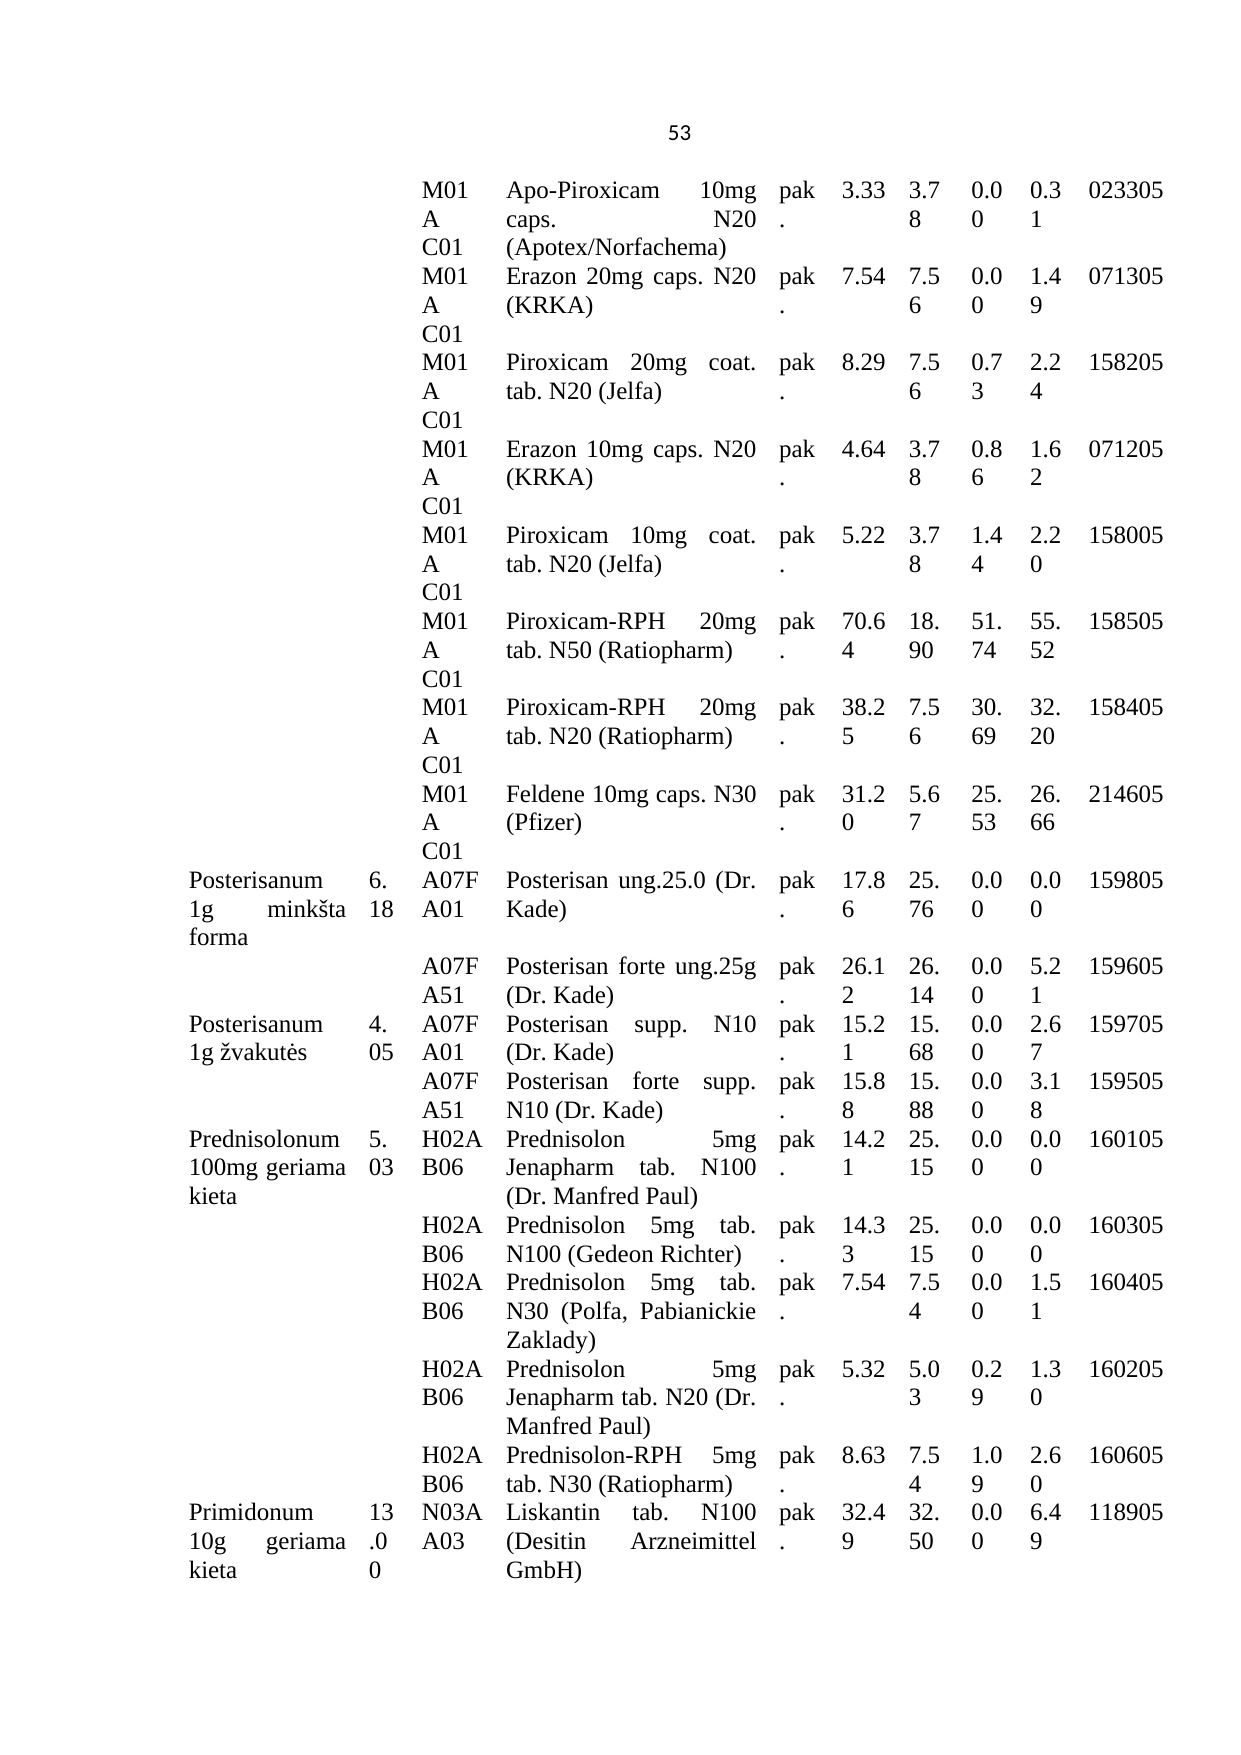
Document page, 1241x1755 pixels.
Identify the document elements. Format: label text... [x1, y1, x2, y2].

table_cell [357, 1066, 410, 1124]
table_cell Piroxicam-RPH 20mg tab. N50 (Ratiopharm) [495, 606, 768, 692]
table_cell 32.20 [1019, 693, 1077, 779]
table_cell M01A C01 [410, 348, 494, 434]
table_cell pak. [768, 951, 830, 1009]
table_cell H02A B06 [410, 1210, 494, 1267]
table_cell A07F A51 [410, 951, 494, 1009]
table_cell [357, 1440, 410, 1497]
table_cell 0.00 [960, 175, 1018, 261]
table_cell 26.12 [830, 951, 897, 1009]
table_cell [177, 693, 357, 779]
table_cell 0.73 [960, 348, 1018, 434]
table_cell 160605 [1077, 1440, 1181, 1497]
table_cell 3.78 [897, 175, 960, 261]
table_cell pak. [768, 693, 830, 779]
table_cell 25.53 [960, 779, 1018, 865]
table_cell [357, 348, 410, 434]
table_cell 6.49 [1019, 1498, 1077, 1584]
table_cell 159805 [1077, 865, 1181, 951]
table_cell 158005 [1077, 520, 1181, 606]
table_cell [357, 175, 410, 261]
table_cell 1.51 [1019, 1268, 1077, 1354]
table_cell [177, 1210, 357, 1267]
table_cell A07F A01 [410, 865, 494, 951]
table_cell H02A B06 [410, 1440, 494, 1497]
table_cell 7.54 [830, 261, 897, 347]
table_cell 15.21 [830, 1009, 897, 1066]
table_cell 15.88 [897, 1066, 960, 1124]
table_cell [177, 951, 357, 1009]
table_cell [177, 520, 357, 606]
table_cell [357, 1354, 410, 1440]
table_cell M01A C01 [410, 434, 494, 520]
table_cell 1.49 [1019, 261, 1077, 347]
table_cell 18.90 [897, 606, 960, 692]
table_cell M01A C01 [410, 175, 494, 261]
table_cell Piroxicam 10mg coat. tab. N20 (Jelfa) [495, 520, 768, 606]
table_cell M01A C01 [410, 693, 494, 779]
table_cell pak. [768, 1009, 830, 1066]
table_cell 0.00 [1019, 1124, 1077, 1210]
table_cell 7.54 [897, 1440, 960, 1497]
table_cell 3.78 [897, 520, 960, 606]
table_cell Prednisolon 5mg Jenapharm tab. N20 (Dr. Manfred Paul) [495, 1354, 768, 1440]
table_cell 023305 [1077, 175, 1181, 261]
table_cell 158405 [1077, 693, 1181, 779]
table_cell [357, 434, 410, 520]
table_cell 5.32 [830, 1354, 897, 1440]
table_cell M01A C01 [410, 779, 494, 865]
table_cell Posterisan forte ung.25g (Dr. Kade) [495, 951, 768, 1009]
table_cell 2.67 [1019, 1009, 1077, 1066]
table_cell 32.49 [830, 1498, 897, 1584]
table_cell [177, 1354, 357, 1440]
table_cell [177, 1066, 357, 1124]
table_cell 160205 [1077, 1354, 1181, 1440]
table_cell pak. [768, 1354, 830, 1440]
table_cell 0.31 [1019, 175, 1077, 261]
table_cell pak. [768, 175, 830, 261]
table_cell M01A C01 [410, 606, 494, 692]
table_cell 5.67 [897, 779, 960, 865]
table_cell 6.18 [357, 865, 410, 951]
table_cell 118905 [1077, 1498, 1181, 1584]
table_cell 1.09 [960, 1440, 1018, 1497]
table_cell Posterisanum 1g žvakutės [177, 1009, 357, 1066]
table_cell 1.44 [960, 520, 1018, 606]
table_cell pak. [768, 1440, 830, 1497]
table_cell pak. [768, 1210, 830, 1267]
table_cell 3.78 [897, 434, 960, 520]
table_cell 25.15 [897, 1210, 960, 1267]
table_cell pak. [768, 1498, 830, 1584]
table_cell [357, 779, 410, 865]
table_cell 32.50 [897, 1498, 960, 1584]
table_cell Apo-Piroxicam 10mg caps. N20 (Apotex/Norfachema) [495, 175, 768, 261]
table_cell A07F A51 [410, 1066, 494, 1124]
table_cell H02A B06 [410, 1124, 494, 1210]
table_cell 071305 [1077, 261, 1181, 347]
table_cell 0.00 [960, 951, 1018, 1009]
table_cell [177, 779, 357, 865]
table_cell pak. [768, 779, 830, 865]
table_cell 70.64 [830, 606, 897, 692]
table_cell pak. [768, 520, 830, 606]
table_cell 2.24 [1019, 348, 1077, 434]
table_cell 159605 [1077, 951, 1181, 1009]
table_cell 25.15 [897, 1124, 960, 1210]
table_cell 159505 [1077, 1066, 1181, 1124]
table_cell [357, 1210, 410, 1267]
table_cell 0.00 [1019, 865, 1077, 951]
table_cell 5.21 [1019, 951, 1077, 1009]
table_cell Feldene 10mg caps. N30 (Pfizer) [495, 779, 768, 865]
table_cell M01A C01 [410, 261, 494, 347]
table_cell 160305 [1077, 1210, 1181, 1267]
table_cell 0.00 [1019, 1210, 1077, 1267]
table_cell 2.60 [1019, 1440, 1077, 1497]
table_cell N03A A03 [410, 1498, 494, 1584]
table_cell 3.33 [830, 175, 897, 261]
table_cell 8.63 [830, 1440, 897, 1497]
table_cell pak. [768, 261, 830, 347]
table_cell 31.20 [830, 779, 897, 865]
table_cell Prednisolon 5mg tab. N100 (Gedeon Richter) [495, 1210, 768, 1267]
table_cell 5.03 [897, 1354, 960, 1440]
table_cell pak. [768, 1066, 830, 1124]
table_cell Prednisolonum 100mg geriama kieta [177, 1124, 357, 1210]
table_cell [177, 175, 357, 261]
table_cell 7.54 [897, 1268, 960, 1354]
table_cell 4.64 [830, 434, 897, 520]
table_cell A07F A01 [410, 1009, 494, 1066]
table_cell 7.56 [897, 348, 960, 434]
table_cell [357, 1268, 410, 1354]
table_cell 15.88 [830, 1066, 897, 1124]
table_cell 15.68 [897, 1009, 960, 1066]
table_cell 25.76 [897, 865, 960, 951]
table_cell [357, 520, 410, 606]
table_cell [177, 1268, 357, 1354]
table_cell H02A B06 [410, 1354, 494, 1440]
table_cell H02A B06 [410, 1268, 494, 1354]
table_cell 3.18 [1019, 1066, 1077, 1124]
table_cell [357, 606, 410, 692]
table_cell [177, 606, 357, 692]
table_cell 160105 [1077, 1124, 1181, 1210]
table_cell 14.33 [830, 1210, 897, 1267]
table_cell 55.52 [1019, 606, 1077, 692]
table_cell 2.20 [1019, 520, 1077, 606]
table_cell Posterisan forte supp. N10 (Dr. Kade) [495, 1066, 768, 1124]
table_cell Piroxicam-RPH 20mg tab. N20 (Ratiopharm) [495, 693, 768, 779]
table_cell pak. [768, 606, 830, 692]
table_cell 0.00 [960, 1210, 1018, 1267]
table_cell 5.03 [357, 1124, 410, 1210]
table_cell 160405 [1077, 1268, 1181, 1354]
table_cell Posterisan supp. N10 (Dr. Kade) [495, 1009, 768, 1066]
table_cell [177, 434, 357, 520]
table_cell Posterisanum 1g minkšta forma [177, 865, 357, 951]
table_cell Primidonum 10g geriama kieta [177, 1498, 357, 1584]
table_cell 0.86 [960, 434, 1018, 520]
table_cell [357, 261, 410, 347]
table_cell 5.22 [830, 520, 897, 606]
table_cell 071205 [1077, 434, 1181, 520]
table_cell 0.00 [960, 261, 1018, 347]
table_cell [177, 1440, 357, 1497]
table_cell [177, 261, 357, 347]
table_cell 1.62 [1019, 434, 1077, 520]
table_cell 158205 [1077, 348, 1181, 434]
table_cell 0.00 [960, 1124, 1018, 1210]
table_cell 0.00 [960, 1268, 1018, 1354]
table_cell Prednisolon 5mg Jenapharm tab. N100 (Dr. Manfred Paul) [495, 1124, 768, 1210]
table_cell 0.00 [960, 1009, 1018, 1066]
table_cell 0.00 [960, 1498, 1018, 1584]
table_cell Liskantin tab. N100 (Desitin Arzneimittel GmbH) [495, 1498, 768, 1584]
table_cell 7.56 [897, 693, 960, 779]
table_cell M01A C01 [410, 520, 494, 606]
table_cell 0.29 [960, 1354, 1018, 1440]
table_cell 158505 [1077, 606, 1181, 692]
table_cell 13.00 [357, 1498, 410, 1584]
table_cell 26.14 [897, 951, 960, 1009]
table_cell Posterisan ung.25.0 (Dr. Kade) [495, 865, 768, 951]
table_cell pak. [768, 434, 830, 520]
table_cell Piroxicam 20mg coat. tab. N20 (Jelfa) [495, 348, 768, 434]
table_cell 30.69 [960, 693, 1018, 779]
table_cell 7.54 [830, 1268, 897, 1354]
table_cell 38.25 [830, 693, 897, 779]
table_cell pak. [768, 865, 830, 951]
table_cell 7.56 [897, 261, 960, 347]
table_cell Erazon 10mg caps. N20 (KRKA) [495, 434, 768, 520]
table_cell 51.74 [960, 606, 1018, 692]
table_cell Prednisolon-RPH 5mg tab. N30 (Ratiopharm) [495, 1440, 768, 1497]
table_cell 14.21 [830, 1124, 897, 1210]
table_cell 214605 [1077, 779, 1181, 865]
table_cell 4.05 [357, 1009, 410, 1066]
table_cell [177, 348, 357, 434]
table_cell 0.00 [960, 865, 1018, 951]
table_cell 159705 [1077, 1009, 1181, 1066]
table_cell 17.86 [830, 865, 897, 951]
table_cell 0.00 [960, 1066, 1018, 1124]
table_cell [357, 693, 410, 779]
table_cell pak. [768, 1268, 830, 1354]
table_cell pak. [768, 348, 830, 434]
table_cell [357, 951, 410, 1009]
table_cell Erazon 20mg caps. N20 (KRKA) [495, 261, 768, 347]
table_cell 8.29 [830, 348, 897, 434]
table_cell pak. [768, 1124, 830, 1210]
table_cell 1.30 [1019, 1354, 1077, 1440]
table_cell 26.66 [1019, 779, 1077, 865]
table_cell Prednisolon 5mg tab. N30 (Polfa, Pabianickie Zaklady) [495, 1268, 768, 1354]
